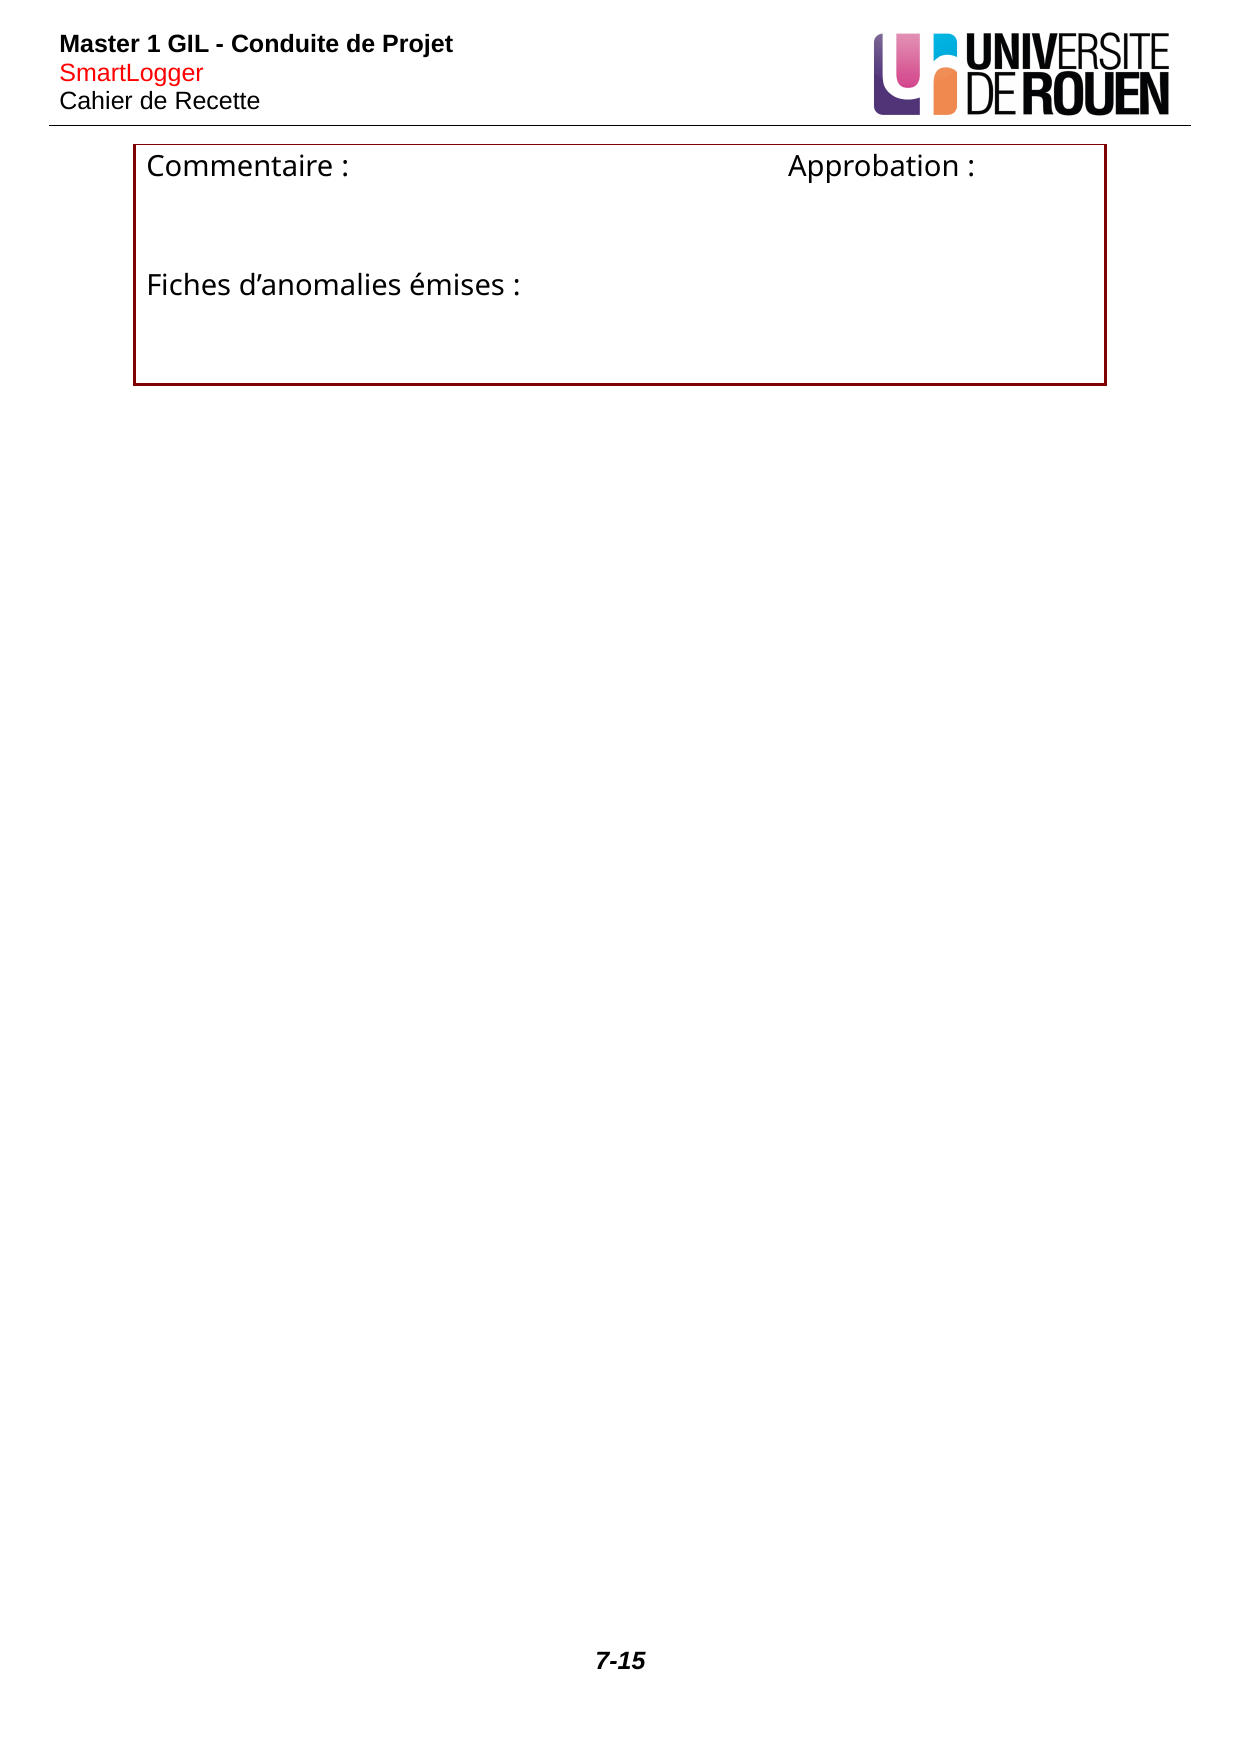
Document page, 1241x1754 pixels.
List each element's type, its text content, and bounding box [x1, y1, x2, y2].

table_cell Approbation : [777, 145, 1104, 383]
picture [872, 32, 1170, 118]
table_cell Commentaire : Fiches d’anomalies émises : [136, 145, 777, 383]
